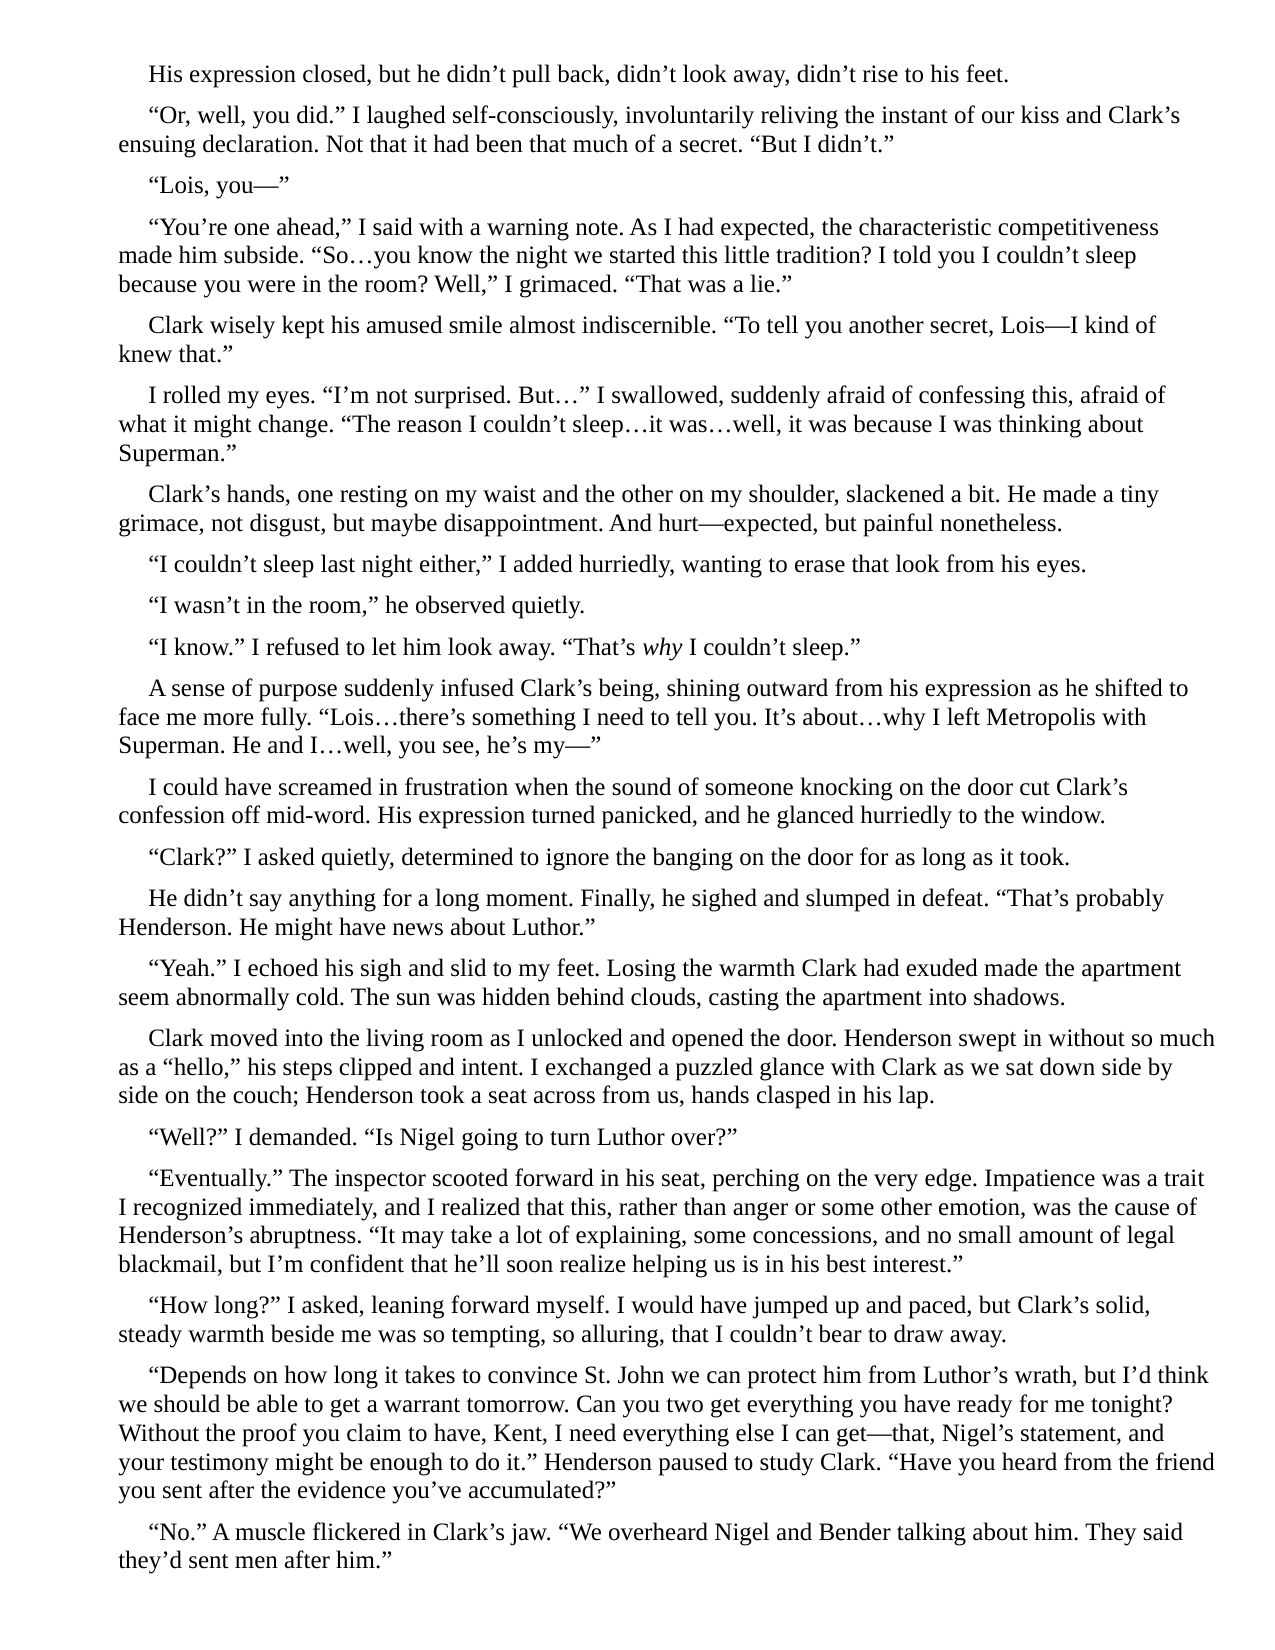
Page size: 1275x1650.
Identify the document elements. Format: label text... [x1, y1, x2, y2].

text I could have screamed in frustration when the sound of someone knocking on the door cut Clark’s confession off mid-word. His expression turned panicked, and he glanced hurriedly to the window. [118, 772, 1216, 829]
text “Eventually.” The inspector scooted forward in his seat, perching on the very edge. Impatience was a trait I recognized immediately, and I realized that this, rather than anger or some other emotion, was the cause of Henderson’s abruptness. “It may take a lot of explaining, some concessions, and no small amount of legal blackmail, but I’m confident that he’ll soon realize helping us is in his best interest.” [118, 1163, 1216, 1278]
text Clark’s hands, one resting on my waist and the other on my shoulder, slackened a bit. He made a tiny grimace, not disgust, but maybe disappointment. And hurt—expected, but painful nonetheless. [118, 479, 1216, 537]
text Clark moved into the living room as I unlocked and opened the door. Henderson swept in without so much as a “hello,” his steps clipped and intent. I exchanged a puzzled glance with Clark as we sat down side by side on the couch; Henderson took a seat across from us, hands clasped in his lap. [118, 1023, 1216, 1109]
text “Clark?” I asked quietly, determined to ignore the banging on the door for as long as it took. [118, 842, 1216, 870]
text “How long?” I asked, leaning forward myself. I would have jumped up and paced, but Clark’s solid, steady warmth beside me was so tempting, so alluring, that I couldn’t bear to draw away. [118, 1290, 1216, 1348]
text “I wasn’t in the room,” he observed quietly. [118, 590, 1216, 619]
text “Yeah.” I echoed his sigh and slid to my feet. Losing the warmth Clark had exuded made the apartment seem abnormally cold. The sun was hidden behind clouds, casting the apartment into shadows. [118, 953, 1216, 1010]
text “Lois, you—” [118, 170, 1216, 199]
text His expression closed, but he didn’t pull back, didn’t look away, didn’t rise to his feet. [118, 59, 1216, 88]
text “Or, well, you did.” I laughed self-consciously, involuntarily reliving the instant of our kiss and Clark’s ensuing declaration. Not that it had been that much of a secret. “But I didn’t.” [118, 100, 1216, 158]
text A sense of purpose suddenly infused Clark’s being, shining outward from his expression as he shifted to face me more fully. “Lois…there’s something I need to tell you. It’s about…why I left Metropolis with Superman. He and I…well, you see, he’s my—” [118, 673, 1216, 759]
text He didn’t say anything for a long moment. Finally, he sighed and slumped in defeat. “That’s probably Henderson. He might have news about Luthor.” [118, 883, 1216, 940]
text “I know.” I refused to let him look away. “That’s why I couldn’t sleep.” [118, 632, 1216, 660]
text I rolled my eyes. “I’m not surprised. But…” I swallowed, suddenly afraid of confessing this, afraid of what it might change. “The reason I couldn’t sleep…it was…well, it was because I was thinking about Superman.” [118, 380, 1216, 467]
text “You’re one ahead,” I said with a warning note. As I had expected, the characteristic competitiveness made him subside. “So…you know the night we started this little tradition? I told you I couldn’t sleep because you were in the room? Well,” I grimaced. “That was a lie.” [118, 212, 1216, 298]
text Clark wisely kept his amused smile almost indiscernible. “To tell you another secret, Lois—I kind of knew that.” [118, 310, 1216, 368]
text “I couldn’t sleep last night either,” I added hurriedly, wanting to erase that look from his eyes. [118, 549, 1216, 578]
text “Depends on how long it takes to convince St. John we can protect him from Luthor’s wrath, but I’d think we should be able to get a warrant tomorrow. Can you two get everything you have ready for me tonight? Without the proof you claim to have, Kent, I need everything else I can get—that, Nigel’s statement, and your testimony might be enough to do it.” Henderson paused to study Clark. “Have you heard from the friend you sent after the evidence you’ve accumulated?” [118, 1360, 1216, 1504]
text “Well?” I demanded. “Is Nigel going to turn Luthor over?” [118, 1122, 1216, 1150]
text “No.” A muscle flickered in Clark’s jaw. “We overheard Nigel and Bender talking about him. They said they’d sent men after him.” [118, 1517, 1216, 1574]
